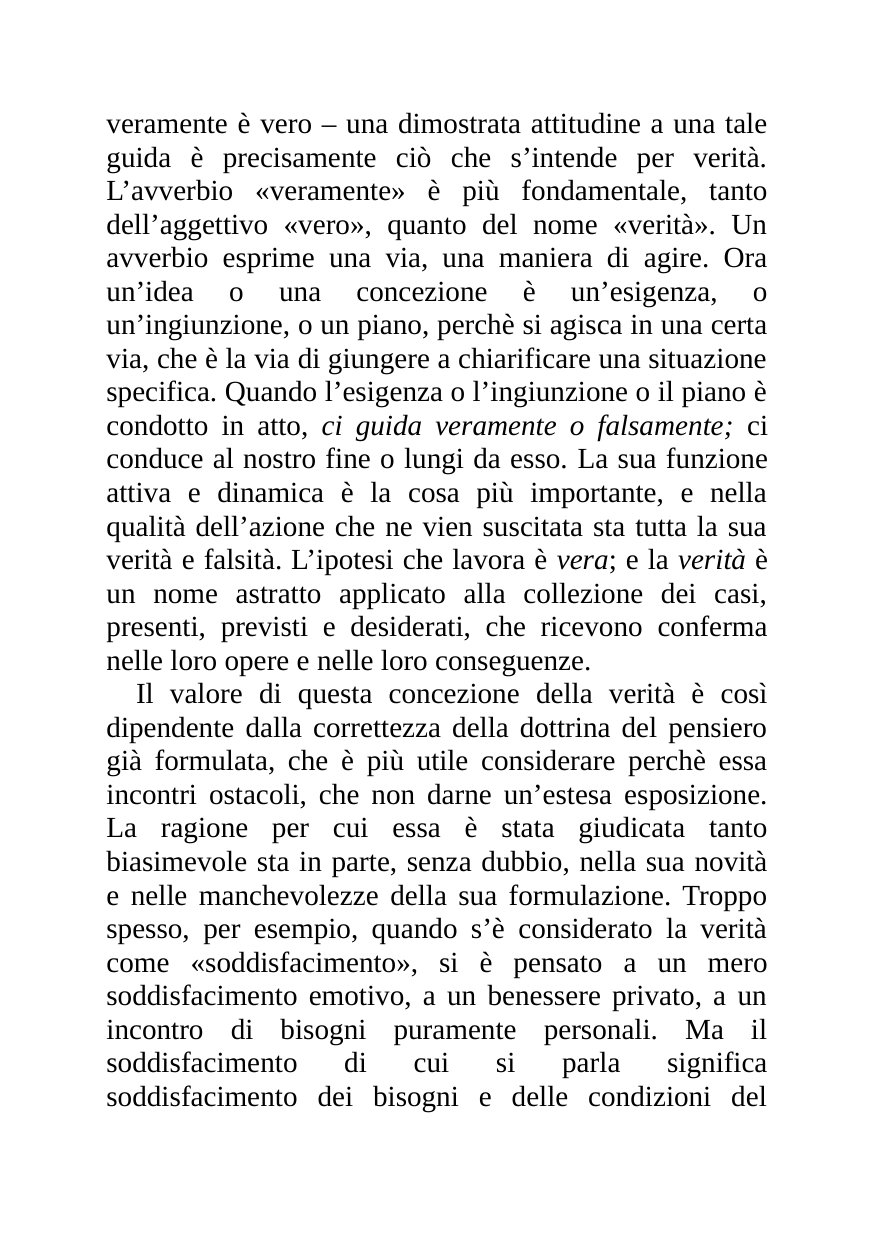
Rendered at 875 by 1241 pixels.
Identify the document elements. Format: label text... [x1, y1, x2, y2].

text Il valore di questa concezione della verità è così dipendente dalla correttezza della dottrina del pensiero già formulata, che è più utile considerare perchè essa incontri ostacoli, che non darne un’estesa esposizione. La ragione per cui essa è stata giudicata tanto biasimevole sta in parte, senza dubbio, nella sua novità e nelle manchevolezze della sua formulazione. Troppo spesso, per esempio, quando s’è considerato la verità come «soddisfacimento», si è pensato a un mero soddisfacimento emotivo, a un benessere privato, a un incontro di bisogni puramente personali. Ma il soddisfacimento di cui si parla significa soddisfacimento dei bisogni e delle condizioni del [106, 676, 768, 1112]
text veramente è vero – una dimostrata attitudine a una tale guida è precisamente ciò che s’intende per verità. L’avverbio «veramente» è più fondamentale, tanto dell’aggettivo «vero», quanto del nome «verità». Un avverbio esprime una via, una maniera di agire. Ora un’idea o una concezione è un’esigenza, o un’ingiunzione, o un piano, perchè si agisca in una certa via, che è la via di giungere a chiarificare una situazione specifica. Quando l’esigenza o l’ingiunzione o il piano è condotto in atto, ci guida veramente o falsamente; ci conduce al nostro fine o lungi da esso. La sua funzione attiva e dinamica è la cosa più importante, e nella qualità dell’azione che ne vien suscitata sta tutta la sua verità e falsità. L’ipotesi che lavora è vera; e la verità è un nome astratto applicato alla collezione dei casi, presenti, previsti e desiderati, che ricevono conferma nelle loro opere e nelle loro conseguenze. [106, 106, 768, 676]
